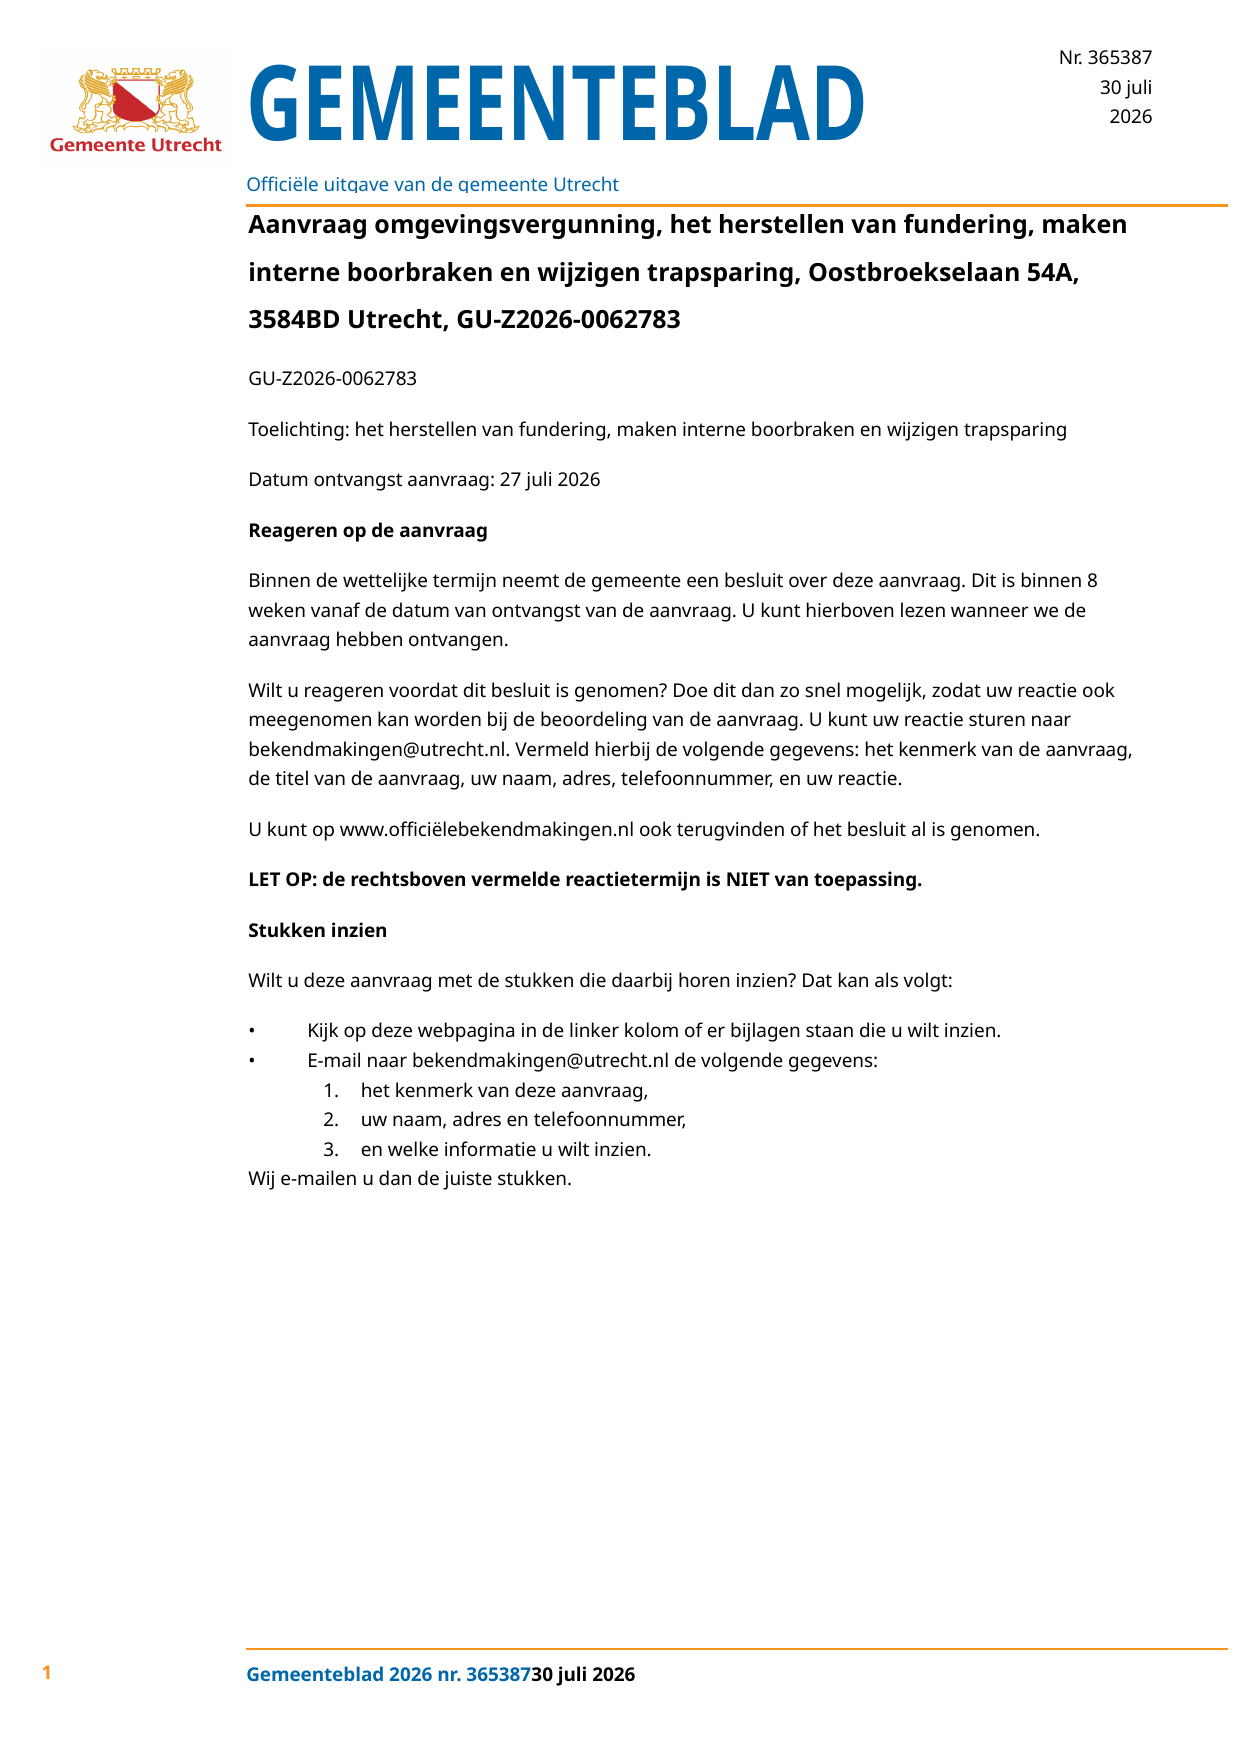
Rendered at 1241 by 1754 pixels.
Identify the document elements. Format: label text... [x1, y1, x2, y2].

picture [41, 47, 231, 172]
text Binnen de wettelijke termijn neemt de gemeente een besluit over deze aanvraag. Dit is binnen 8 weken vanaf de datum van ontvangst van de aanvraag. U kunt hierboven lezen wanneer we de aanvraag hebben ontvangen. [248, 567, 1152, 652]
text LET OP: de rechtsboven vermelde reactietermijn is NIET van toepassing. [248, 866, 1152, 892]
list het kenmerk van deze aanvraag, [323, 1077, 1152, 1102]
text Stukken inzien [248, 917, 1152, 942]
text GU-Z2026-0062783 [248, 366, 1152, 391]
text Datum ontvangst aanvraag: 27 juli 2026 [248, 466, 1152, 492]
text U kunt op www.officiëlebekendmakingen.nl ook terugvinden of het besluit al is genomen. [248, 816, 1152, 842]
list uw naam, adres en telefoonnummer, [323, 1106, 1152, 1132]
text Wilt u reageren voordat dit besluit is genomen? Doe dit dan zo snel mogelijk, zodat uw reactie ook meegenomen kan worden bij de beoordeling van de aanvraag. U kunt uw reactie sturen naar bekendmakingen@utrecht.nl. Vermeld hierbij de volgende gegevens: het kenmerk van de aanvraag, de titel van de aanvraag, uw naam, adres, telefoonnummer, en uw reactie. [248, 677, 1152, 791]
text Wilt u deze aanvraag met de stukken die daarbij horen inzien? Dat kan als volgt: [248, 967, 1152, 993]
list en welke informatie u wilt inzien. [323, 1136, 1152, 1162]
text Aanvraag omgevingsvergunning, het herstellen van fundering, maken interne boorbraken en wijzigen trapsparing, Oostbroekselaan 54A, 3584BD Utrecht, GU-Z2026-0062783 [248, 207, 1152, 336]
list E-mail naar bekendmakingen@utrecht.nl de volgende gegevens: [248, 1047, 1152, 1073]
text Reageren op de aanvraag [248, 517, 1152, 542]
text Wij e-mailen u dan de juiste stukken. [248, 1166, 1152, 1191]
text Toelichting: het herstellen van fundering, maken interne boorbraken en wijzigen trapsparing [248, 416, 1152, 442]
list Kijk op deze webpagina in de linker kolom of er bijlagen staan die u wilt inzien. [248, 1018, 1152, 1043]
